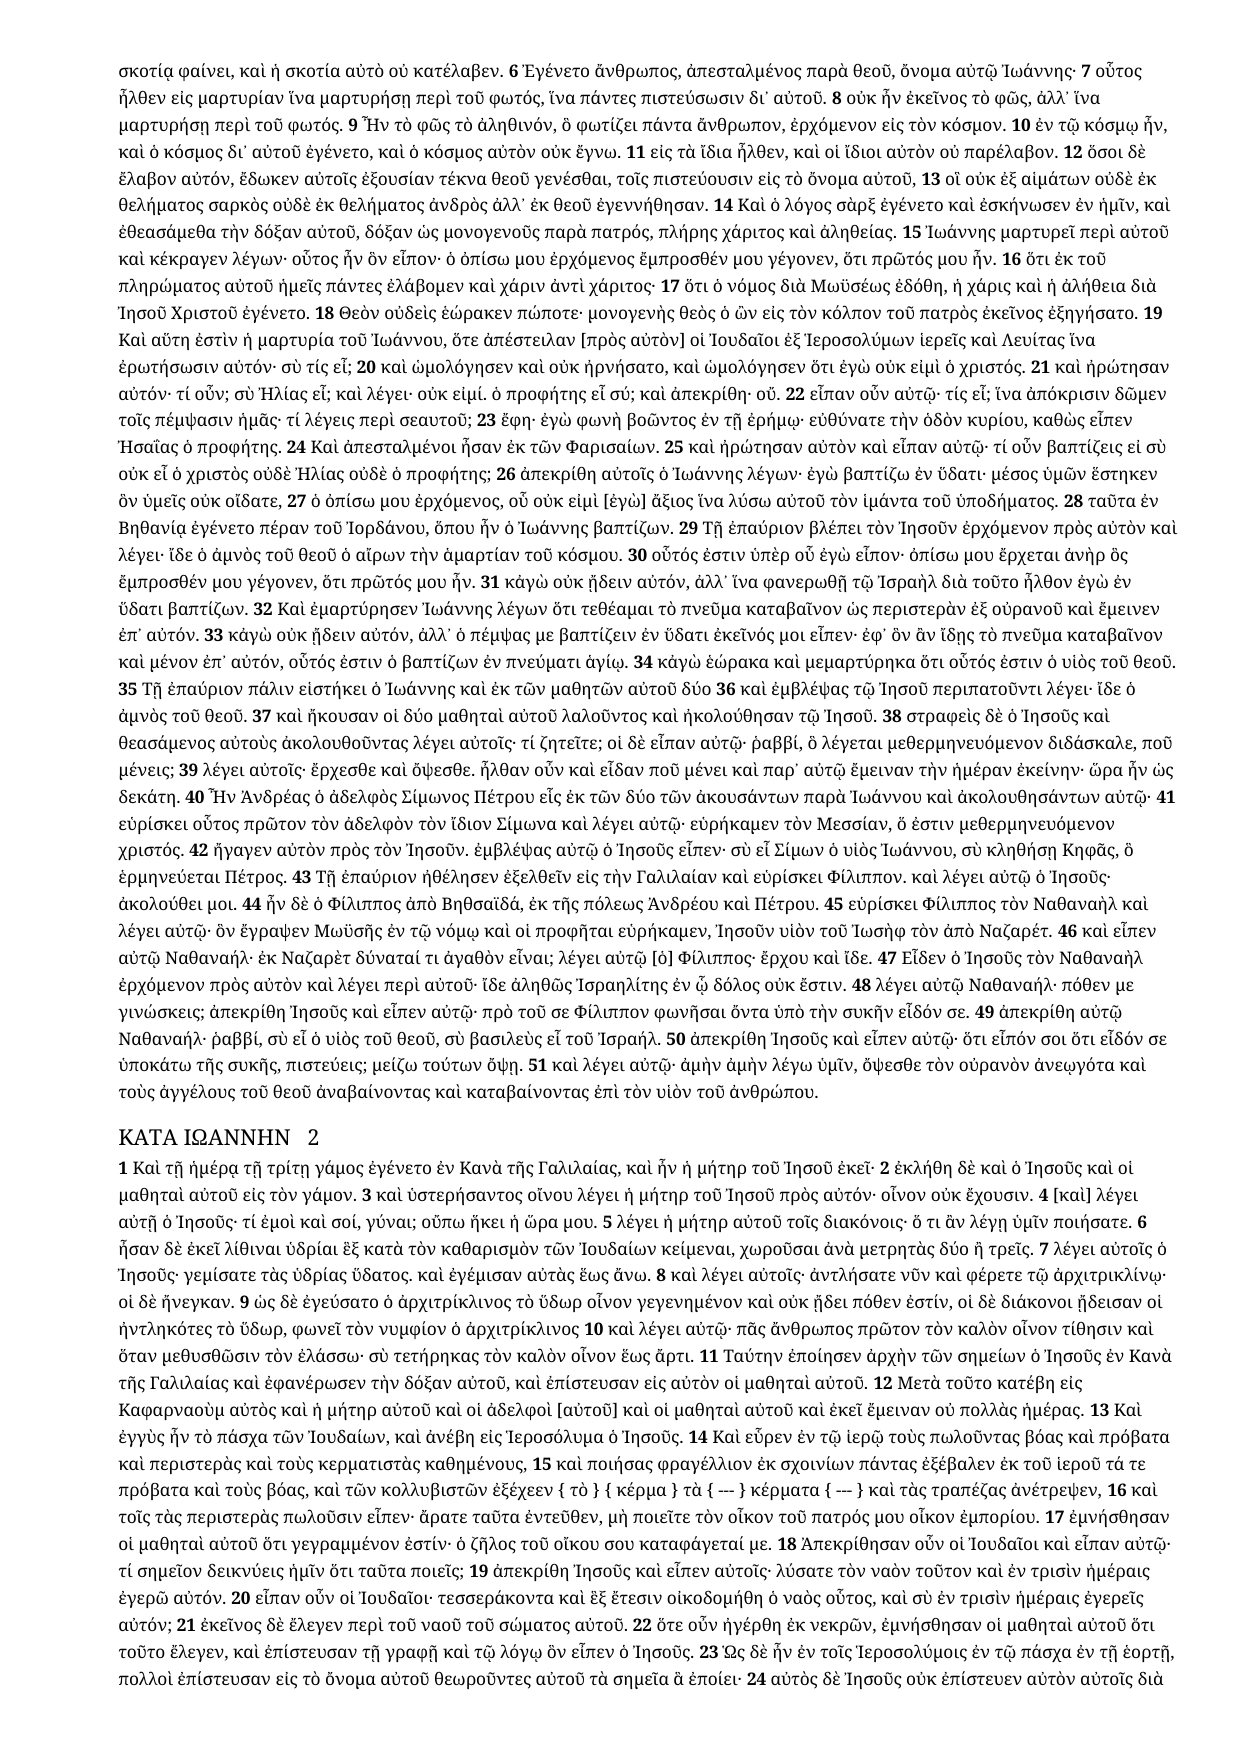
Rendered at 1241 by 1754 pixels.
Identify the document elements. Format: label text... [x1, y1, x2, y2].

text σκοτίᾳ φαίνει, καὶ ἡ σκοτία αὐτὸ οὐ κατέλαβεν. 6 Ἐγένετο ἄνθρωπος, ἀπεσταλμένος παρὰ θεοῦ, ὄνομα αὐτῷ Ἰωάννης· 7 οὗτος ἦλθεν εἰς μαρτυρίαν ἵνα μαρτυρήσῃ περὶ τοῦ φωτός, ἵνα πάντες πιστεύσωσιν δι᾽ αὐτοῦ. 8 οὐκ ἦν ἐκεῖνος τὸ φῶς, ἀλλ᾽ ἵνα μαρτυρήσῃ περὶ τοῦ φωτός. 9 Ἦν τὸ φῶς τὸ ἀληθινόν, ὃ φωτίζει πάντα ἄνθρωπον, ἐρχόμενον εἰς τὸν κόσμον. 10 ἐν τῷ κόσμῳ ἦν, καὶ ὁ κόσμος δι᾽ αὐτοῦ ἐγένετο, καὶ ὁ κόσμος αὐτὸν οὐκ ἔγνω. 11 εἰς τὰ ἴδια ἦλθεν, καὶ οἱ ἴδιοι αὐτὸν οὐ παρέλαβον. 12 ὅσοι δὲ ἔλαβον αὐτόν, ἔδωκεν αὐτοῖς ἐξουσίαν τέκνα θεοῦ γενέσθαι, τοῖς πιστεύουσιν εἰς τὸ ὄνομα αὐτοῦ, 13 οἳ οὐκ ἐξ αἱμάτων οὐδὲ ἐκ θελήματος σαρκὸς οὐδὲ ἐκ θελήματος ἀνδρὸς ἀλλ᾽ ἐκ θεοῦ ἐγεννήθησαν. 14 Καὶ ὁ λόγος σὰρξ ἐγένετο καὶ ἐσκήνωσεν ἐν ἡμῖν, καὶ ἐθεασάμεθα τὴν δόξαν αὐτοῦ, δόξαν ὡς μονογενοῦς παρὰ πατρός, πλήρης χάριτος καὶ ἀληθείας. 15 Ἰωάννης μαρτυρεῖ περὶ αὐτοῦ καὶ κέκραγεν λέγων· οὗτος ἦν ὃν εἶπον· ὁ ὀπίσω μου ἐρχόμενος ἔμπροσθέν μου γέγονεν, ὅτι πρῶτός μου ἦν. 16 ὅτι ἐκ τοῦ πληρώματος αὐτοῦ ἡμεῖς πάντες ἐλάβομεν καὶ χάριν ἀντὶ χάριτος· 17 ὅτι ὁ νόμος διὰ Μωϋσέως ἐδόθη, ἡ χάρις καὶ ἡ ἀλήθεια διὰ Ἰησοῦ Χριστοῦ ἐγένετο. 18 Θεὸν οὐδεὶς ἑώρακεν πώποτε· μονογενὴς θεὸς ὁ ὢν εἰς τὸν κόλπον τοῦ πατρὸς ἐκεῖνος ἐξηγήσατο. 19 Καὶ αὕτη ἐστὶν ἡ μαρτυρία τοῦ Ἰωάννου, ὅτε ἀπέστειλαν [πρὸς αὐτὸν] οἱ Ἰουδαῖοι ἐξ Ἱεροσολύμων ἱερεῖς καὶ Λευίτας ἵνα ἐρωτήσωσιν αὐτόν· σὺ τίς εἶ; 20 καὶ ὡμολόγησεν καὶ οὐκ ἠρνήσατο, καὶ ὡμολόγησεν ὅτι ἐγὼ οὐκ εἰμὶ ὁ χριστός. 21 καὶ ἠρώτησαν αὐτόν· τί οὖν; σὺ Ἠλίας εἶ; καὶ λέγει· οὐκ εἰμί. ὁ προφήτης εἶ σύ; καὶ ἀπεκρίθη· οὔ. 22 εἶπαν οὖν αὐτῷ· τίς εἶ; ἵνα ἀπόκρισιν δῶμεν τοῖς πέμψασιν ἡμᾶς· τί λέγεις περὶ σεαυτοῦ; 23 ἔφη· ἐγὼ φωνὴ βοῶντος ἐν τῇ ἐρήμῳ· εὐθύνατε τὴν ὁδὸν κυρίου, καθὼς εἶπεν Ἠσαΐας ὁ προφήτης. 24 Καὶ ἀπεσταλμένοι ἦσαν ἐκ τῶν Φαρισαίων. 25 καὶ ἠρώτησαν αὐτὸν καὶ εἶπαν αὐτῷ· τί οὖν βαπτίζεις εἰ σὺ οὐκ εἶ ὁ χριστὸς οὐδὲ Ἠλίας οὐδὲ ὁ προφήτης; 26 ἀπεκρίθη αὐτοῖς ὁ Ἰωάννης λέγων· ἐγὼ βαπτίζω ἐν ὕδατι· μέσος ὑμῶν ἕστηκεν ὃν ὑμεῖς οὐκ οἴδατε, 27 ὁ ὀπίσω μου ἐρχόμενος, οὗ οὐκ εἰμὶ [ἐγὼ] ἄξιος ἵνα λύσω αὐτοῦ τὸν ἱμάντα τοῦ ὑποδήματος. 28 ταῦτα ἐν Βηθανίᾳ ἐγένετο πέραν τοῦ Ἰορδάνου, ὅπου ἦν ὁ Ἰωάννης βαπτίζων. 29 Τῇ ἐπαύριον βλέπει τὸν Ἰησοῦν ἐρχόμενον πρὸς αὐτὸν καὶ λέγει· ἴδε ὁ ἀμνὸς τοῦ θεοῦ ὁ αἴρων τὴν ἁμαρτίαν τοῦ κόσμου. 30 οὗτός ἐστιν ὑπὲρ οὗ ἐγὼ εἶπον· ὀπίσω μου ἔρχεται ἀνὴρ ὃς ἔμπροσθέν μου γέγονεν, ὅτι πρῶτός μου ἦν. 31 κἀγὼ οὐκ ᾔδειν αὐτόν, ἀλλ᾽ ἵνα φανερωθῇ τῷ Ἰσραὴλ διὰ τοῦτο ἦλθον ἐγὼ ἐν ὕδατι βαπτίζων. 32 Καὶ ἐμαρτύρησεν Ἰωάννης λέγων ὅτι τεθέαμαι τὸ πνεῦμα καταβαῖνον ὡς περιστερὰν ἐξ οὐρανοῦ καὶ ἔμεινεν ἐπ᾽ αὐτόν. 33 κἀγὼ οὐκ ᾔδειν αὐτόν, ἀλλ᾽ ὁ πέμψας με βαπτίζειν ἐν ὕδατι ἐκεῖνός μοι εἶπεν· ἐφ᾽ ὃν ἂν ἴδῃς τὸ πνεῦμα καταβαῖνον καὶ μένον ἐπ᾽ αὐτόν, οὗτός ἐστιν ὁ βαπτίζων ἐν πνεύματι ἁγίῳ. 34 κἀγὼ ἑώρακα καὶ μεμαρτύρηκα ὅτι οὗτός ἐστιν ὁ υἱὸς τοῦ θεοῦ. 35 Τῇ ἐπαύριον πάλιν εἱστήκει ὁ Ἰωάννης καὶ ἐκ τῶν μαθητῶν αὐτοῦ δύο 36 καὶ ἐμβλέψας τῷ Ἰησοῦ περιπατοῦντι λέγει· ἴδε ὁ ἀμνὸς τοῦ θεοῦ. 37 καὶ ἤκουσαν οἱ δύο μαθηταὶ αὐτοῦ λαλοῦντος καὶ ἠκολούθησαν τῷ Ἰησοῦ. 38 στραφεὶς δὲ ὁ Ἰησοῦς καὶ θεασάμενος αὐτοὺς ἀκολουθοῦντας λέγει αὐτοῖς· τί ζητεῖτε; οἱ δὲ εἶπαν αὐτῷ· ῥαββί, ὃ λέγεται μεθερμηνευόμενον διδάσκαλε, ποῦ μένεις; 39 λέγει αὐτοῖς· ἔρχεσθε καὶ ὄψεσθε. ἦλθαν οὖν καὶ εἶδαν ποῦ μένει καὶ παρ᾽ αὐτῷ ἔμειναν τὴν ἡμέραν ἐκείνην· ὥρα ἦν ὡς δεκάτη. 40 Ἦν Ἀνδρέας ὁ ἀδελφὸς Σίμωνος Πέτρου εἷς ἐκ τῶν δύο τῶν ἀκουσάντων παρὰ Ἰωάννου καὶ ἀκολουθησάντων αὐτῷ· 41 εὑρίσκει οὗτος πρῶτον τὸν ἀδελφὸν τὸν ἴδιον Σίμωνα καὶ λέγει αὐτῷ· εὑρήκαμεν τὸν Μεσσίαν, ὅ ἐστιν μεθερμηνευόμενον χριστός. 42 ἤγαγεν αὐτὸν πρὸς τὸν Ἰησοῦν. ἐμβλέψας αὐτῷ ὁ Ἰησοῦς εἶπεν· σὺ εἶ Σίμων ὁ υἱὸς Ἰωάννου, σὺ κληθήσῃ Κηφᾶς, ὃ ἑρμηνεύεται Πέτρος. 43 Τῇ ἐπαύριον ἠθέλησεν ἐξελθεῖν εἰς τὴν Γαλιλαίαν καὶ εὑρίσκει Φίλιππον. καὶ λέγει αὐτῷ ὁ Ἰησοῦς· ἀκολούθει μοι. 44 ἦν δὲ ὁ Φίλιππος ἀπὸ Βηθσαϊδά, ἐκ τῆς πόλεως Ἀνδρέου καὶ Πέτρου. 45 εὑρίσκει Φίλιππος τὸν Ναθαναὴλ καὶ λέγει αὐτῷ· ὃν ἔγραψεν Μωϋσῆς ἐν τῷ νόμῳ καὶ οἱ προφῆται εὑρήκαμεν, Ἰησοῦν υἱὸν τοῦ Ἰωσὴφ τὸν ἀπὸ Ναζαρέτ. 46 καὶ εἶπεν αὐτῷ Ναθαναήλ· ἐκ Ναζαρὲτ δύναταί τι ἀγαθὸν εἶναι; λέγει αὐτῷ [ὁ] Φίλιππος· ἔρχου καὶ ἴδε. 47 Εἶδεν ὁ Ἰησοῦς τὸν Ναθαναὴλ ἐρχόμενον πρὸς αὐτὸν καὶ λέγει περὶ αὐτοῦ· ἴδε ἀληθῶς Ἰσραηλίτης ἐν ᾧ δόλος οὐκ ἔστιν. 48 λέγει αὐτῷ Ναθαναήλ· πόθεν με γινώσκεις; ἀπεκρίθη Ἰησοῦς καὶ εἶπεν αὐτῷ· πρὸ τοῦ σε Φίλιππον φωνῆσαι ὄντα ὑπὸ τὴν συκῆν εἶδόν σε. 49 ἀπεκρίθη αὐτῷ Ναθαναήλ· ῥαββί, σὺ εἶ ὁ υἱὸς τοῦ θεοῦ, σὺ βασιλεὺς εἶ τοῦ Ἰσραήλ. 50 ἀπεκρίθη Ἰησοῦς καὶ εἶπεν αὐτῷ· ὅτι εἶπόν σοι ὅτι εἶδόν σε ὑποκάτω τῆς συκῆς, πιστεύεις; μείζω τούτων ὄψῃ. 51 καὶ λέγει αὐτῷ· ἀμὴν ἀμὴν λέγω ὑμῖν, ὄψεσθε τὸν οὐρανὸν ἀνεῳγότα καὶ τοὺς ἀγγέλους τοῦ θεοῦ ἀναβαίνοντας καὶ καταβαίνοντας ἐπὶ τὸν υἱὸν τοῦ ἀνθρώπου. [118, 59, 1181, 1104]
text 1 Καὶ τῇ ἡμέρᾳ τῇ τρίτῃ γάμος ἐγένετο ἐν Κανὰ τῆς Γαλιλαίας, καὶ ἦν ἡ μήτηρ τοῦ Ἰησοῦ ἐκεῖ· 2 ἐκλήθη δὲ καὶ ὁ Ἰησοῦς καὶ οἱ μαθηταὶ αὐτοῦ εἰς τὸν γάμον. 3 καὶ ὑστερήσαντος οἴνου λέγει ἡ μήτηρ τοῦ Ἰησοῦ πρὸς αὐτόν· οἶνον οὐκ ἔχουσιν. 4 [καὶ] λέγει αὐτῇ ὁ Ἰησοῦς· τί ἐμοὶ καὶ σοί, γύναι; οὔπω ἥκει ἡ ὥρα μου. 5 λέγει ἡ μήτηρ αὐτοῦ τοῖς διακόνοις· ὅ τι ἂν λέγῃ ὑμῖν ποιήσατε. 6 ἦσαν δὲ ἐκεῖ λίθιναι ὑδρίαι ἓξ κατὰ τὸν καθαρισμὸν τῶν Ἰουδαίων κείμεναι, χωροῦσαι ἀνὰ μετρητὰς δύο ἢ τρεῖς. 7 λέγει αὐτοῖς ὁ Ἰησοῦς· γεμίσατε τὰς ὑδρίας ὕδατος. καὶ ἐγέμισαν αὐτὰς ἕως ἄνω. 8 καὶ λέγει αὐτοῖς· ἀντλήσατε νῦν καὶ φέρετε τῷ ἀρχιτρικλίνῳ· οἱ δὲ ἤνεγκαν. 9 ὡς δὲ ἐγεύσατο ὁ ἀρχιτρίκλινος τὸ ὕδωρ οἶνον γεγενημένον καὶ οὐκ ᾔδει πόθεν ἐστίν, οἱ δὲ διάκονοι ᾔδεισαν οἱ ἠντληκότες τὸ ὕδωρ, φωνεῖ τὸν νυμφίον ὁ ἀρχιτρίκλινος 10 καὶ λέγει αὐτῷ· πᾶς ἄνθρωπος πρῶτον τὸν καλὸν οἶνον τίθησιν καὶ ὅταν μεθυσθῶσιν τὸν ἐλάσσω· σὺ τετήρηκας τὸν καλὸν οἶνον ἕως ἄρτι. 11 Ταύτην ἐποίησεν ἀρχὴν τῶν σημείων ὁ Ἰησοῦς ἐν Κανὰ τῆς Γαλιλαίας καὶ ἐφανέρωσεν τὴν δόξαν αὐτοῦ, καὶ ἐπίστευσαν εἰς αὐτὸν οἱ μαθηταὶ αὐτοῦ. 12 Μετὰ τοῦτο κατέβη εἰς Καφαρναοὺμ αὐτὸς καὶ ἡ μήτηρ αὐτοῦ καὶ οἱ ἀδελφοὶ [αὐτοῦ] καὶ οἱ μαθηταὶ αὐτοῦ καὶ ἐκεῖ ἔμειναν οὐ πολλὰς ἡμέρας. 13 Καὶ ἐγγὺς ἦν τὸ πάσχα τῶν Ἰουδαίων, καὶ ἀνέβη εἰς Ἱεροσόλυμα ὁ Ἰησοῦς. 14 Καὶ εὗρεν ἐν τῷ ἱερῷ τοὺς πωλοῦντας βόας καὶ πρόβατα καὶ περιστερὰς καὶ τοὺς κερματιστὰς καθημένους, 15 καὶ ποιήσας φραγέλλιον ἐκ σχοινίων πάντας ἐξέβαλεν ἐκ τοῦ ἱεροῦ τά τε πρόβατα καὶ τοὺς βόας, καὶ τῶν κολλυβιστῶν ἐξέχεεν { τὸ } { κέρμα } τὰ { --- } κέρματα { --- } καὶ τὰς τραπέζας ἀνέτρεψεν, 16 καὶ τοῖς τὰς περιστερὰς πωλοῦσιν εἶπεν· ἄρατε ταῦτα ἐντεῦθεν, μὴ ποιεῖτε τὸν οἶκον τοῦ πατρός μου οἶκον ἐμπορίου. 17 ἐμνήσθησαν οἱ μαθηταὶ αὐτοῦ ὅτι γεγραμμένον ἐστίν· ὁ ζῆλος τοῦ οἴκου σου καταφάγεταί με. 18 Ἀπεκρίθησαν οὖν οἱ Ἰουδαῖοι καὶ εἶπαν αὐτῷ· τί σημεῖον δεικνύεις ἡμῖν ὅτι ταῦτα ποιεῖς; 19 ἀπεκρίθη Ἰησοῦς καὶ εἶπεν αὐτοῖς· λύσατε τὸν ναὸν τοῦτον καὶ ἐν τρισὶν ἡμέραις ἐγερῶ αὐτόν. 20 εἶπαν οὖν οἱ Ἰουδαῖοι· τεσσεράκοντα καὶ ἓξ ἔτεσιν οἰκοδομήθη ὁ ναὸς οὗτος, καὶ σὺ ἐν τρισὶν ἡμέραις ἐγερεῖς αὐτόν; 21 ἐκεῖνος δὲ ἔλεγεν περὶ τοῦ ναοῦ τοῦ σώματος αὐτοῦ. 22 ὅτε οὖν ἠγέρθη ἐκ νεκρῶν, ἐμνήσθησαν οἱ μαθηταὶ αὐτοῦ ὅτι τοῦτο ἔλεγεν, καὶ ἐπίστευσαν τῇ γραφῇ καὶ τῷ λόγῳ ὃν εἶπεν ὁ Ἰησοῦς. 23 Ὡς δὲ ἦν ἐν τοῖς Ἱεροσολύμοις ἐν τῷ πάσχα ἐν τῇ ἑορτῇ, πολλοὶ ἐπίστευσαν εἰς τὸ ὄνομα αὐτοῦ θεωροῦντες αὐτοῦ τὰ σημεῖα ἃ ἐποίει· 24 αὐτὸς δὲ Ἰησοῦς οὐκ ἐπίστευεν αὐτὸν αὐτοῖς διὰ [118, 1156, 1181, 1690]
text ΚΑΤΑ ΙΩΑΝΝΗΝ 2 [118, 1122, 1181, 1152]
